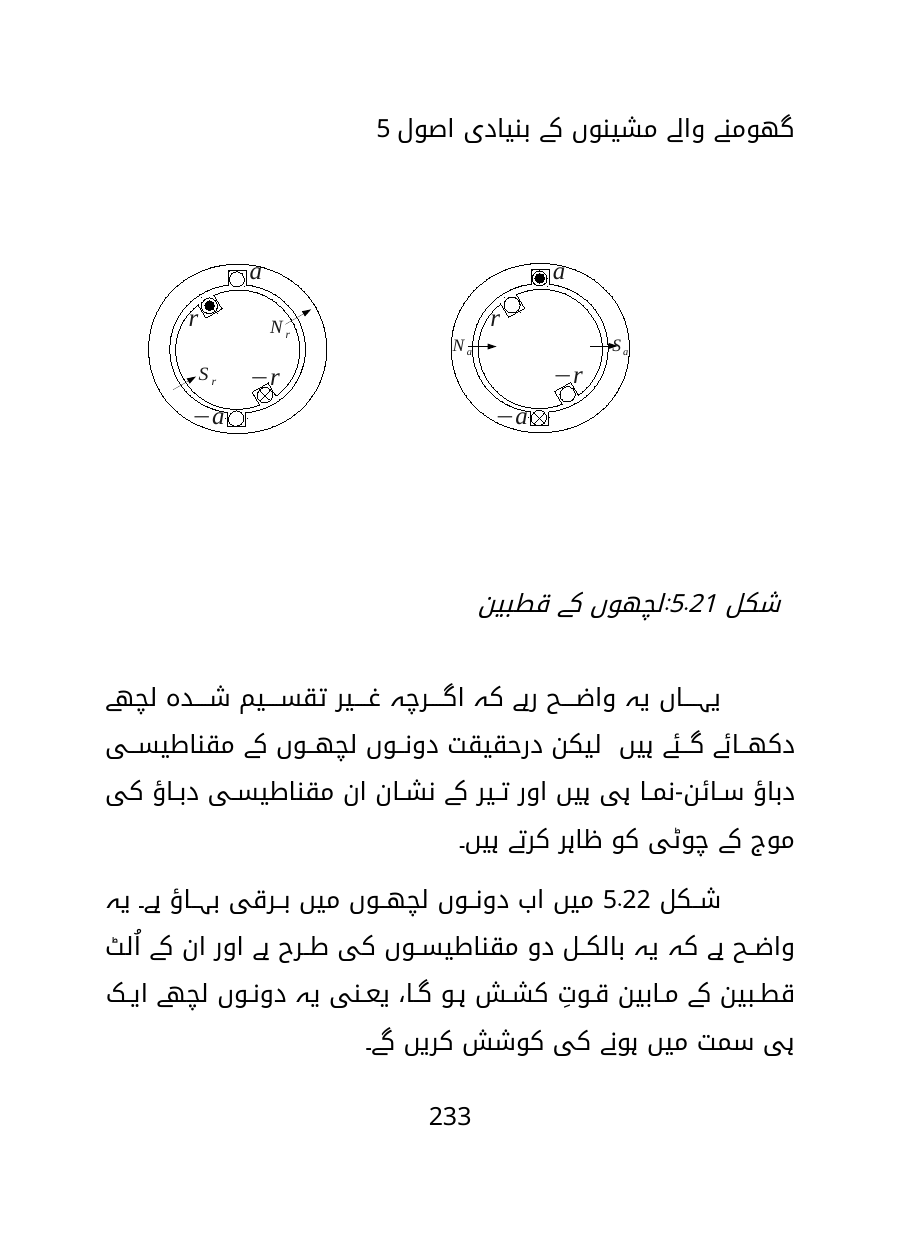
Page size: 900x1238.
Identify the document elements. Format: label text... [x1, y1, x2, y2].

text یہاں یہ واضح رہے کہ اگرچہ غیر تقسیم شدہ لچھے دکھائے گئے ہیں لیکن درحقیقت دونوں لچھوں کے مقناطیسی دباؤ سائن-نما ہی ہیں اور تیر کے نشان ان مقناطیسی دباؤ کی موج کے چوٹی کو ظاہر کرتے ہیں۔ [105, 674, 795, 863]
text شکل 5.22 میں اب دونوں لچھوں میں برقی بہاؤ ہے۔ یہ واضح ہے کہ یہ بالکل دو مقناطیسوں کی طرح ہے اور ان کے اُلٹ قطبین کے مابین قوتِ کشش ہو گا، یعنی یہ دونوں لچھے ایک ہی سمت میں ہونے کی کوشش کریں گے۔ [105, 876, 795, 1066]
text شکل 5.21:لچھوں کے قطبین [120, 195, 780, 627]
